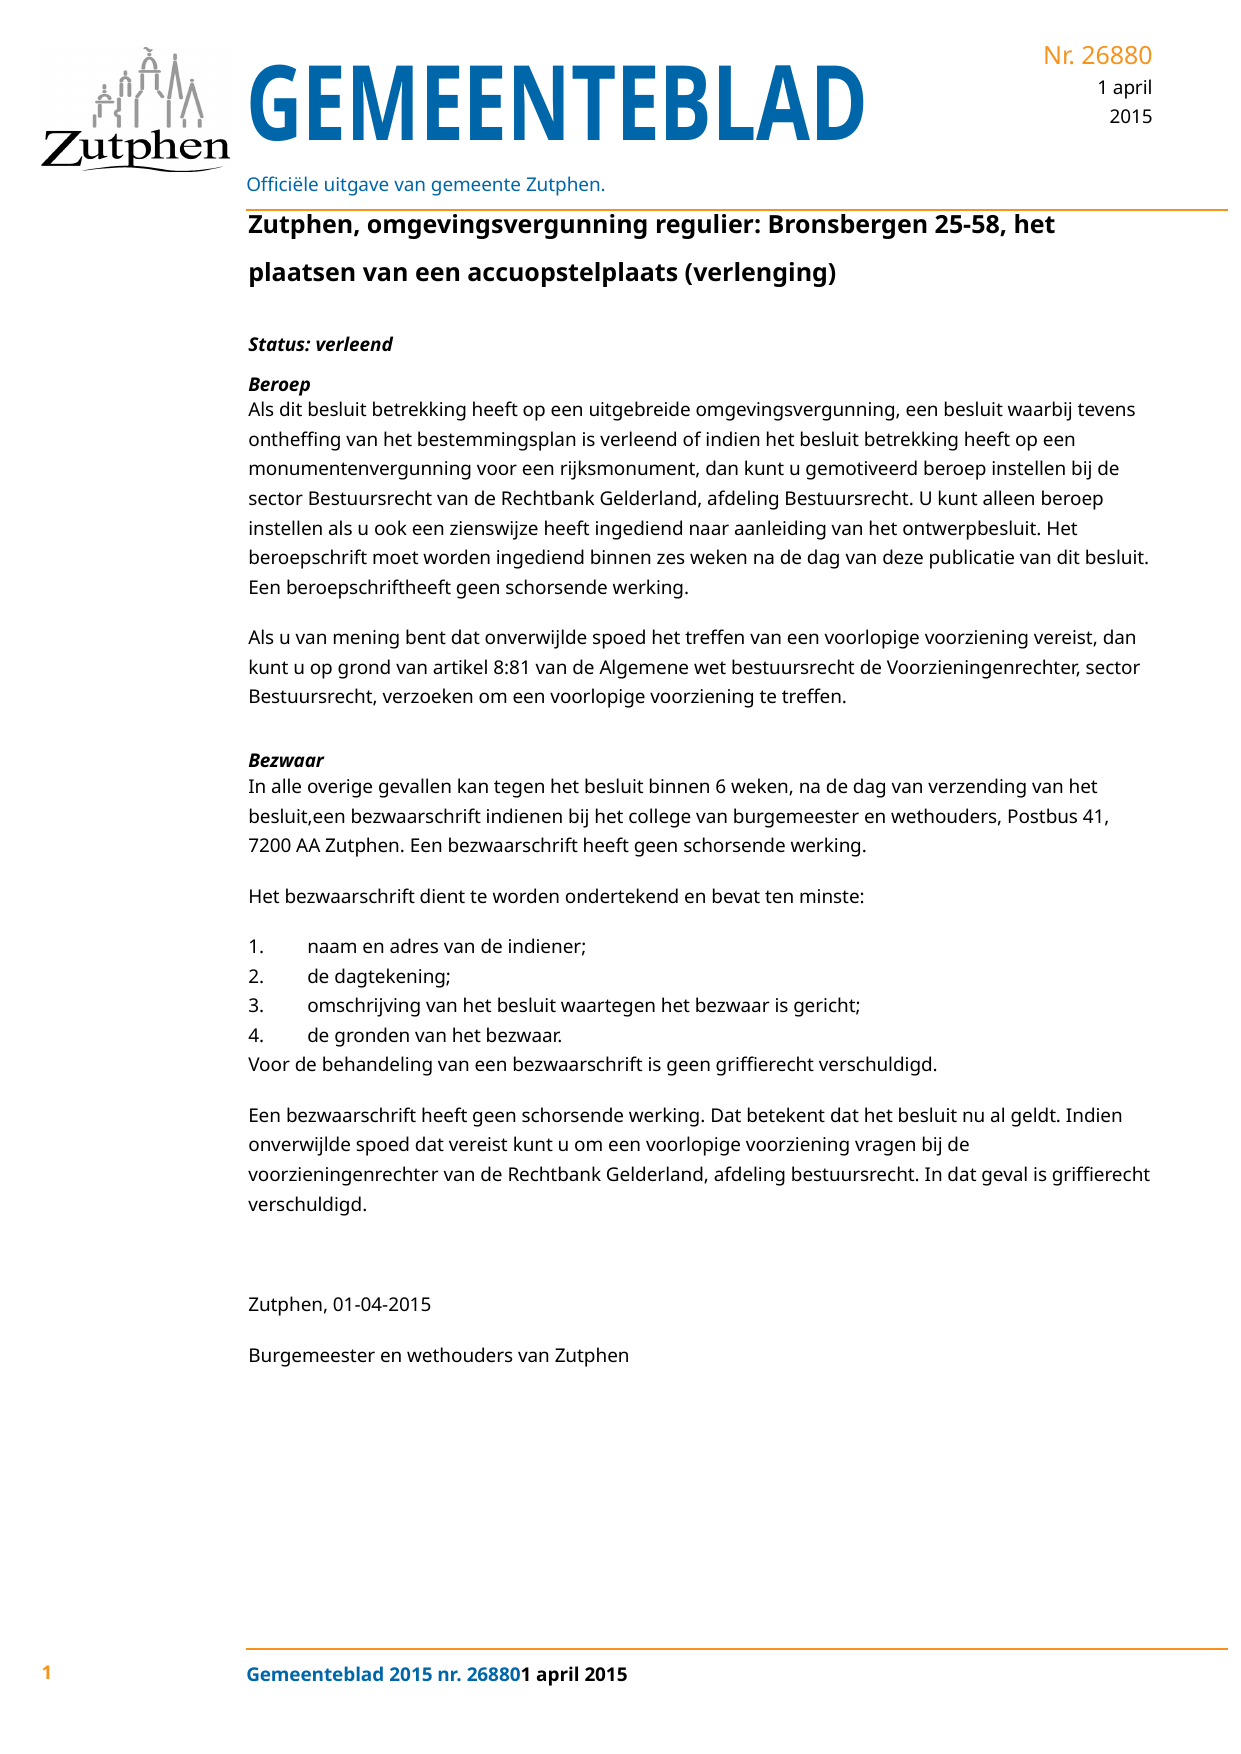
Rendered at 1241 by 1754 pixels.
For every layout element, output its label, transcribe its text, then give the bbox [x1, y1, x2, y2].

text In alle overige gevallen kan tegen het besluit binnen 6 weken, na de dag van verzending van het besluit,een bezwaarschrift indienen bij het college van burgemeester en wethouders, Postbus 41, 7200 AA Zutphen. Een bezwaarschrift heeft geen schorsende werking. [248, 773, 1152, 858]
text Voor de behandeling van een bezwaarschrift is geen griffierecht verschuldigd. [248, 1052, 1152, 1077]
text Zutphen, 01-04-2015 [248, 1292, 1152, 1317]
text Een bezwaarschrift heeft geen schorsende werking. Dat betekent dat het besluit nu al geldt. Indien onverwijlde spoed dat vereist kunt u om een voorlopige voorziening vragen bij de voorzieningenrechter van de Rechtbank Gelderland, afdeling bestuursrecht. In dat geval is griffierecht verschuldigd. [248, 1102, 1152, 1216]
list omschrijving van het besluit waartegen het bezwaar is gericht; [248, 992, 1152, 1018]
text Het bezwaarschrift dient te worden ondertekend en bevat ten minste: [248, 883, 1152, 908]
text Als dit besluit betrekking heeft op een uitgebreide omgevingsvergunning, een besluit waarbij tevens ontheffing van het bestemmingsplan is verleend of indien het besluit betrekking heeft op een monumentenvergunning voor een rijksmonument, dan kunt u gemotiveerd beroep instellen bij de sector Bestuursrecht van de Rechtbank Gelderland, afdeling Bestuursrecht. U kunt alleen beroep instellen als u ook een zienswijze heeft ingediend naar aanleiding van het ontwerpbesluit. Het beroepschrift moet worden ingediend binnen zes weken na de dag van deze publicatie van dit besluit. Een beroepschriftheeft geen schorsende werking. [248, 396, 1152, 600]
text Beroep [248, 371, 1152, 396]
text Burgemeester en wethouders van Zutphen [248, 1342, 1152, 1368]
picture [41, 47, 231, 172]
list de gronden van het bezwaar. [248, 1022, 1152, 1048]
text Status: verleend [248, 331, 1152, 357]
list de dagtekening; [248, 963, 1152, 988]
text Als u van mening bent dat onverwijlde spoed het treffen van een voorlopige voorziening vereist, dan kunt u op grond van artikel 8:81 van de Algemene wet bestuursrecht de Voorzieningenrechter, sector Bestuursrecht, verzoeken om een voorlopige voorziening te treffen. [248, 624, 1152, 709]
text Bezwaar [248, 747, 1152, 773]
list naam en adres van de indiener; [248, 933, 1152, 959]
text Zutphen, omgevingsvergunning regulier: Bronsbergen 25-58, het plaatsen van een accuopstelplaats (verlenging) [248, 211, 1152, 288]
